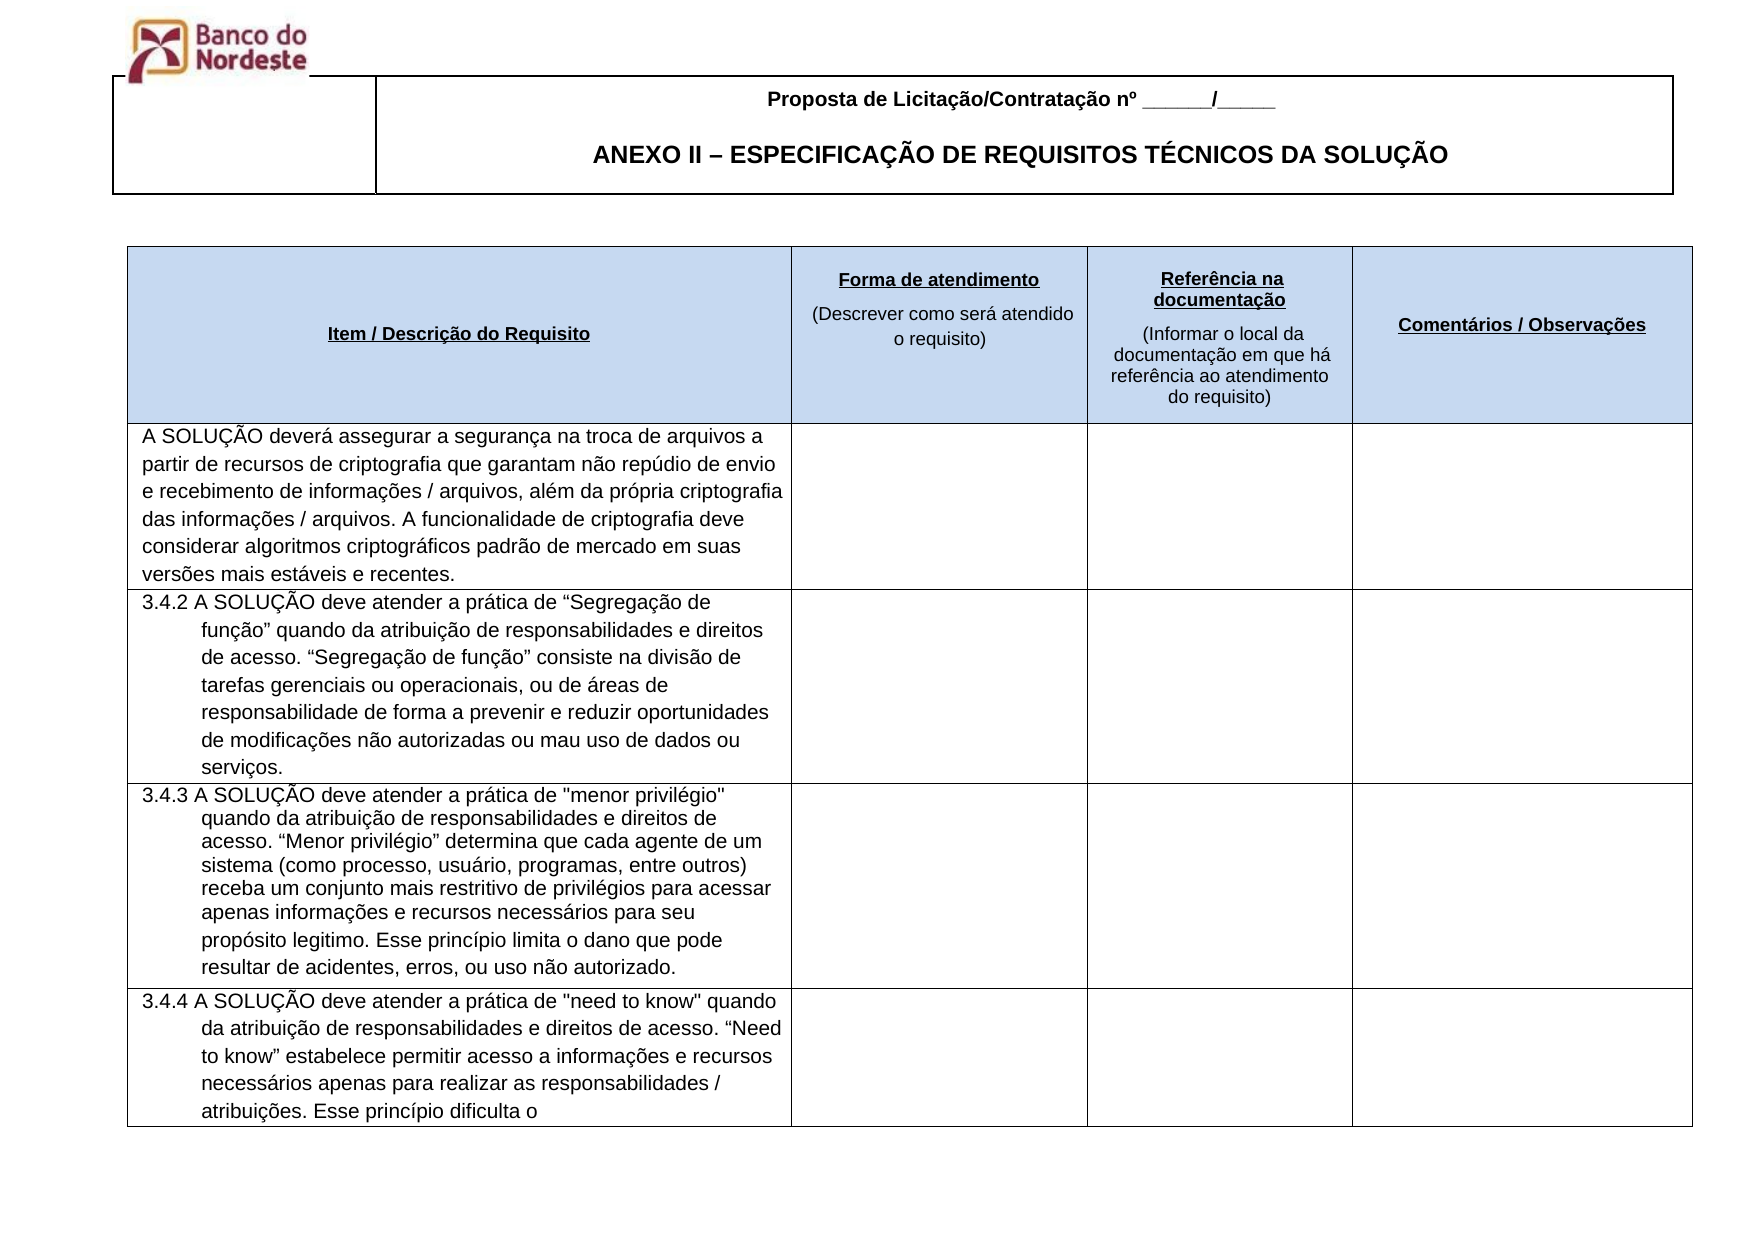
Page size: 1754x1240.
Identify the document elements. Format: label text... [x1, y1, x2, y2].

table_cell A SOLUÇÃO deverá assegurar a segurança na troca de arquivos a partir de recursos de criptografia que garantam não repúdio de envio e recebimento de informações / arquivos, além da própria criptografia das informações / arquivos. A funcionalidade de criptografia deve considerar algoritmos criptográficos padrão de mercado em suas versões mais estáveis e recentes. [128, 424, 791, 589]
table_cell [792, 989, 1087, 1126]
table_cell [1088, 784, 1352, 988]
table_cell 3.4.2 A SOLUÇÃO deve atender a prática de “Segregação de função” quando da atribuição de responsabilidades e direitos de acesso. “Segregação de função” consiste na divisão de tarefas gerenciais ou operacionais, ou de áreas de responsabilidade de forma a prevenir e reduzir oportunidades de modificações não autorizadas ou mau uso de dados ou serviços. [128, 590, 791, 782]
table_cell [1088, 590, 1352, 782]
table_cell [792, 590, 1087, 782]
table_cell Referência na documentação (Informar o local da documentação em que há referência ao atendimento do requisito) [1088, 247, 1352, 423]
table_cell Comentários / Observações [1353, 247, 1692, 423]
table_cell 3.4.4 A SOLUÇÃO deve atender a prática de "need to know" quando da atribuição de responsabilidades e direitos de acesso. “Need to know” estabelece permitir acesso a informações e recursos necessários apenas para realizar as responsabilidades / atribuições. Esse princípio dificulta o [128, 989, 791, 1126]
table_cell [1353, 784, 1692, 988]
table_cell Item / Descrição do Requisito [128, 247, 791, 423]
table_cell 3.4.3 A SOLUÇÃO deve atender a prática de "menor privilégio" quando da atribuição de responsabilidades e direitos de acesso. “Menor privilégio” determina que cada agente de um sistema (como processo, usuário, programas, entre outros) receba um conjunto mais restritivo de privilégios para acessar apenas informações e recursos necessários para seu propósito legitimo. Esse princípio limita o dano que pode resultar de acidentes, erros, ou uso não autorizado. [128, 784, 791, 988]
table_cell [1353, 989, 1692, 1126]
table_cell [1088, 424, 1352, 589]
table_cell [1088, 989, 1352, 1126]
table_cell [792, 784, 1087, 988]
table_cell [1353, 590, 1692, 782]
table_cell Forma de atendimento (Descrever como será atendido o requisito) [792, 247, 1087, 423]
table_cell [792, 424, 1087, 589]
table_cell [1353, 424, 1692, 589]
